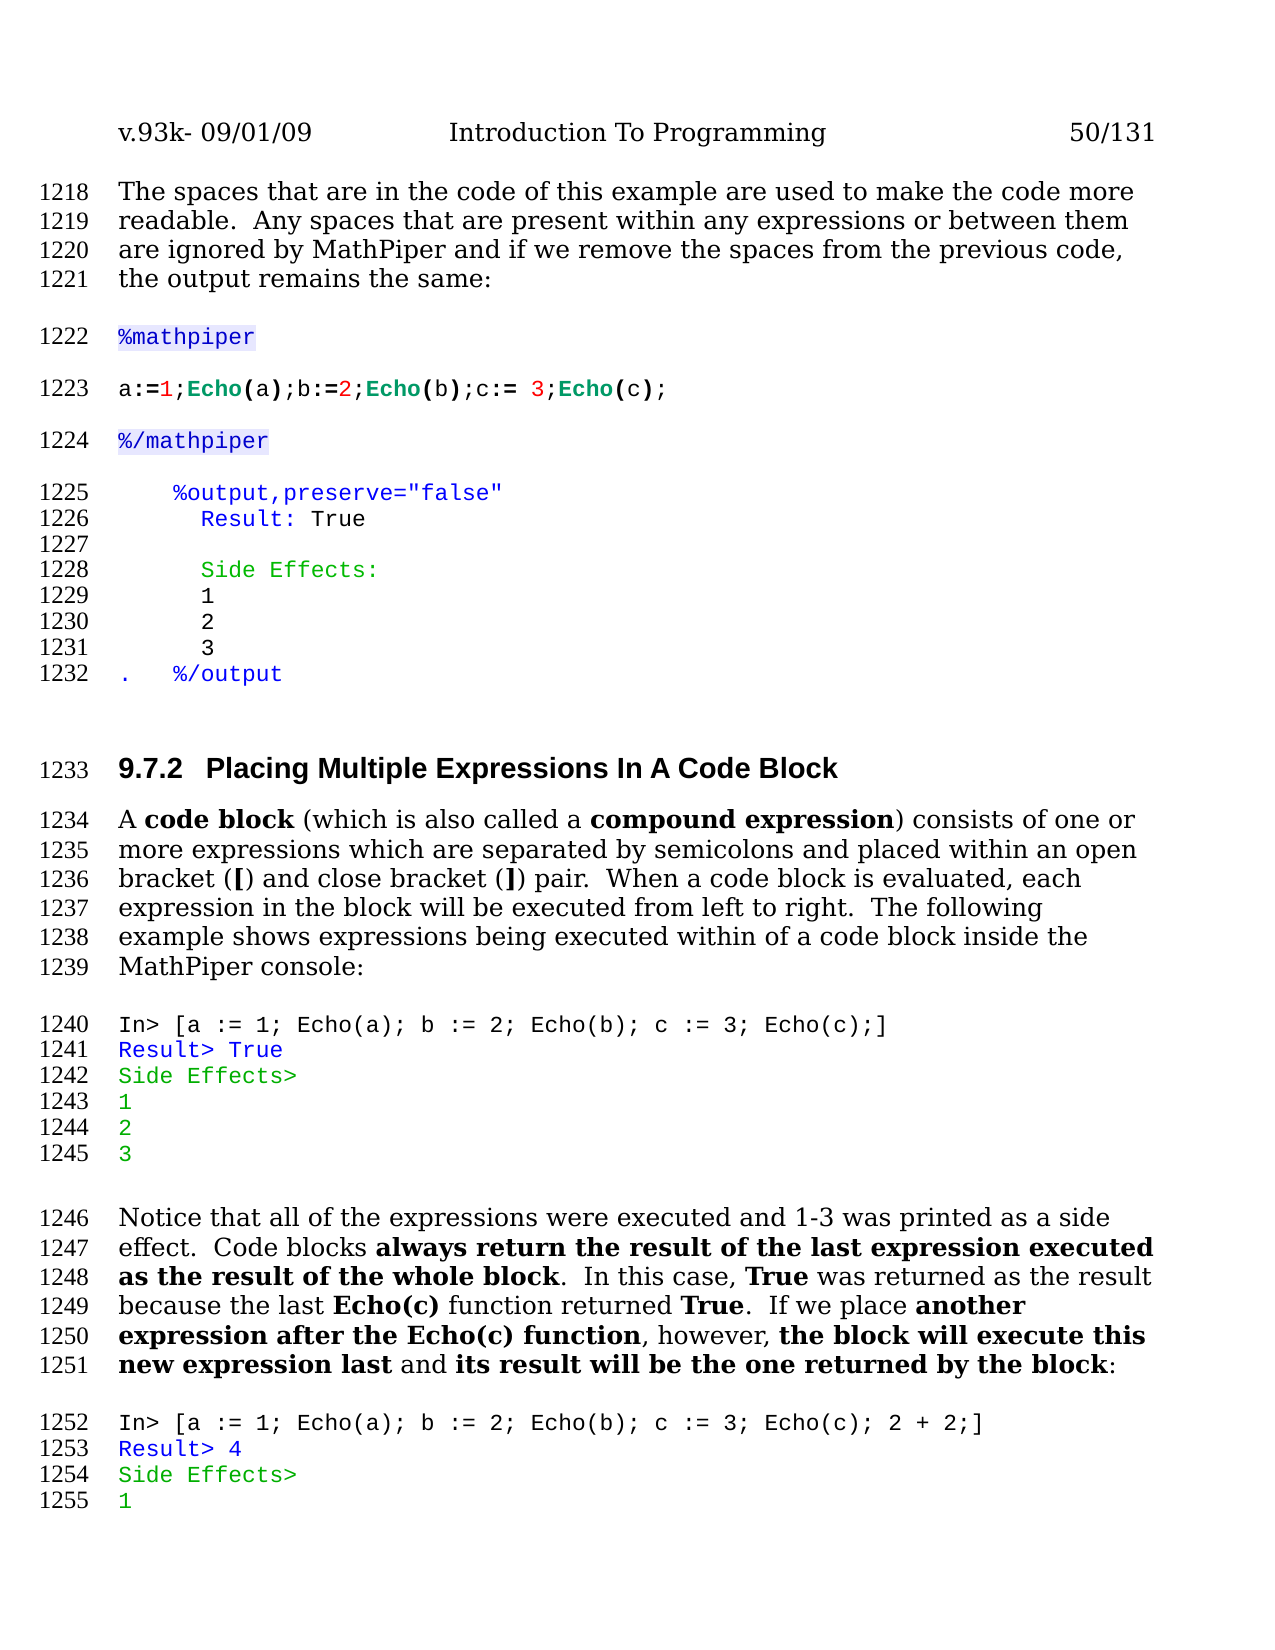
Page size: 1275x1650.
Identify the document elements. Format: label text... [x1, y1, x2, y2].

text 1 [118, 585, 1157, 611]
text Side Effects> [118, 1065, 1157, 1091]
subtitle Placing Multiple Expressions In A Code Block [118, 751, 1157, 784]
text A code block (which is also called a compound expression) consists of one or more expressions which are separated by semicolons and placed within an open bracket ([) and close bracket (]) pair. When a code block is evaluated, each expression in the block will be executed from left to right. The following example shows expressions being executed within of a code block inside the MathPiper console: [118, 806, 1157, 981]
text %output,preserve="false" [118, 481, 1157, 507]
text In> [a := 1; Echo(a); b := 2; Echo(b); c := 3; Echo(c); 2 + 2;] [118, 1411, 1157, 1437]
text 1 [118, 1091, 1157, 1117]
text %/mathpiper [118, 429, 1157, 455]
text . %/output [118, 663, 1157, 688]
text 3 [118, 637, 1157, 663]
text In> [a := 1; Echo(a); b := 2; Echo(b); c := 3; Echo(c);] [118, 1013, 1157, 1039]
text Result> True [118, 1039, 1157, 1065]
text a:=1;Echo(a);b:=2;Echo(b);c:= 3;Echo(c); [118, 377, 1157, 403]
text Result> 4 [118, 1437, 1157, 1463]
text 3 [118, 1143, 1157, 1168]
text %mathpiper [118, 325, 1157, 351]
text Result: True [118, 507, 1157, 533]
text Side Effects: [118, 559, 1157, 585]
text Side Effects> [118, 1463, 1157, 1489]
text 2 [118, 1117, 1157, 1143]
text 1 [118, 1489, 1157, 1515]
text 2 [118, 611, 1157, 637]
text The spaces that are in the code of this example are used to make the code more readable. Any spaces that are present within any expressions or between them are ignored by MathPiper and if we remove the spaces from the previous code, the output remains the same: [118, 177, 1157, 293]
text Notice that all of the expressions were executed and 1-3 was printed as a side effect. Code blocks always return the result of the last expression executed as the result of the whole block. In this case, True was returned as the result because the last Echo(c) function returned True. If we place another expression after the Echo(c) function, however, the block will execute this new expression last and its result will be the one returned by the block: [118, 1203, 1157, 1379]
